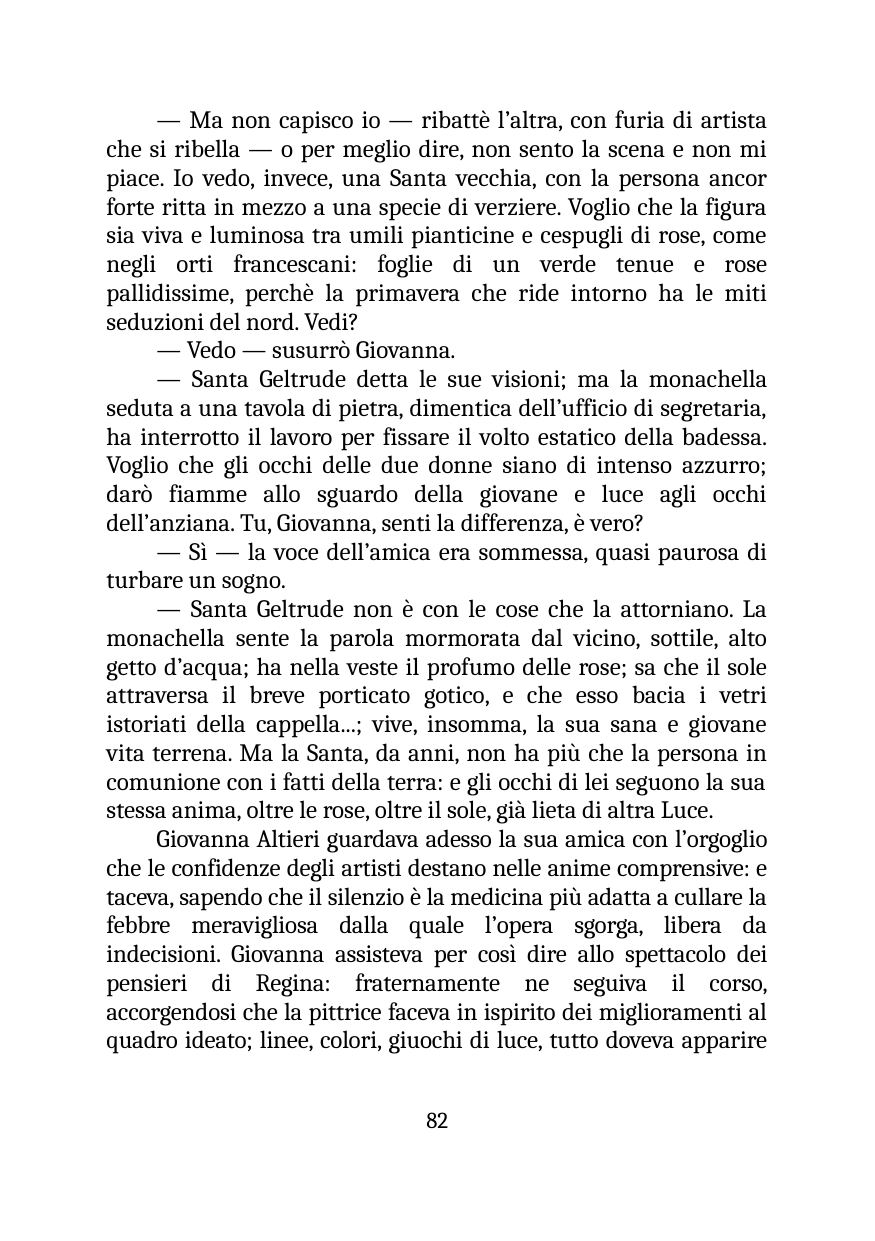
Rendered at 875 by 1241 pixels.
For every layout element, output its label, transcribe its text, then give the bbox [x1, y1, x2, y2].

text — Ma non capisco io — ribattè l’altra, con furia di artista che si ribella — o per meglio dire, non sento la scena e non mi piace. Io vedo, invece, una Santa vecchia, con la persona ancor forte ritta in mezzo a una specie di verziere. Voglio che la figura sia viva e luminosa tra umili pianticine e cespugli di rose, come negli orti francescani: foglie di un verde tenue e rose pallidissime, perchè la primavera che ride intorno ha le miti seduzioni del nord. Vedi? [106, 106, 768, 336]
text Giovanna Altieri guardava adesso la sua amica con l’orgoglio che le confidenze degli artisti destano nelle anime comprensive: e taceva, sapendo che il silenzio è la medicina più adatta a cullare la febbre meravigliosa dalla quale l’opera sgorga, libera da indecisioni. Giovanna assisteva per così dire allo spettacolo dei pensieri di Regina: fraternamente ne seguiva il corso, accorgendosi che la pittrice faceva in ispirito dei miglioramenti al quadro ideato; linee, colori, giuochi di luce, tutto doveva apparire [106, 825, 768, 1055]
text — Sì — la voce dell’amica era sommessa, quasi paurosa di turbare un sogno. [106, 537, 768, 595]
text — Vedo — susurrò Giovanna. [106, 336, 768, 365]
text — Santa Geltrude detta le sue visioni; ma la monachella seduta a una tavola di pietra, dimentica dell’ufficio di segretaria, ha interrotto il lavoro per fissare il volto estatico della badessa. Voglio che gli occhi delle due donne siano di intenso azzurro; darò fiamme allo sguardo della giovane e luce agli occhi dell’anziana. Tu, Giovanna, senti la differenza, è vero? [106, 365, 768, 537]
text — Santa Geltrude non è con le cose che la attorniano. La monachella sente la parola mormorata dal vicino, sottile, alto getto d’acqua; ha nella veste il profumo delle rose; sa che il sole attraversa il breve porticato gotico, e che esso bacia i vetri istoriati della cappella...; vive, insomma, la sua sana e giovane vita terrena. Ma la Santa, da anni, non ha più che la persona in comunione con i fatti della terra: e gli occhi di lei seguono la sua stessa anima, oltre le rose, oltre il sole, già lieta di altra Luce. [106, 595, 768, 825]
